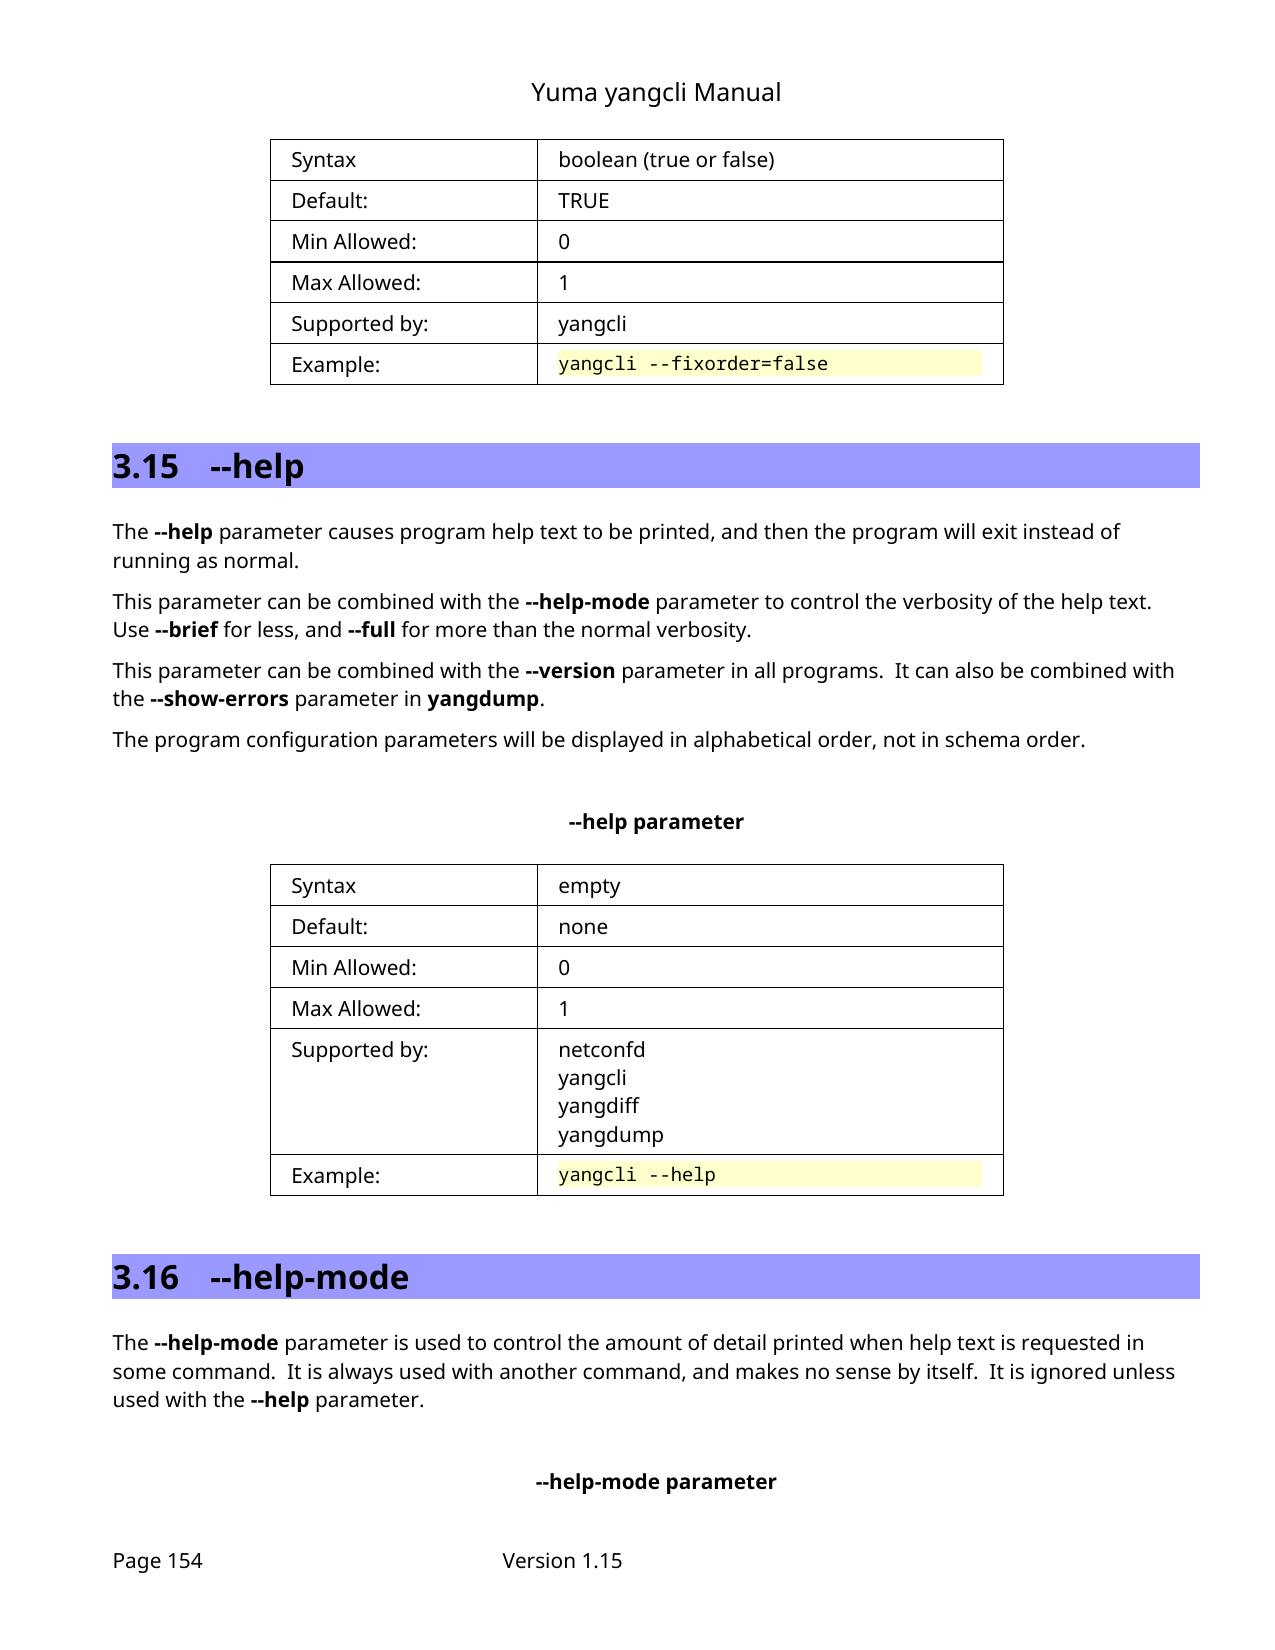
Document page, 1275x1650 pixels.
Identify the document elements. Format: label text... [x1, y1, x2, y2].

table_header boolean (true or false) [538, 140, 1003, 179]
text The --help parameter causes program help text to be printed, and then the program will exit instead of running as normal. [112, 517, 1200, 574]
table_cell TRUE [538, 181, 1003, 220]
table_cell Max Allowed: [271, 263, 537, 302]
subtitle --help parameter [127, 807, 1185, 836]
table_cell 0 [538, 221, 1003, 261]
subtitle --help [112, 443, 1200, 488]
table_cell 0 [538, 947, 1003, 987]
table_cell 1 [538, 263, 1003, 302]
table_cell none [538, 906, 1003, 946]
text The program configuration parameters will be displayed in alphabetical order, not in schema order. [112, 726, 1200, 754]
table_cell yangcli --help [538, 1155, 1003, 1195]
table_cell Default: [271, 906, 537, 946]
table_header Syntax [271, 140, 537, 179]
text This parameter can be combined with the --help-mode parameter to control the verbosity of the help text. Use --brief for less, and --full for more than the normal verbosity. [112, 587, 1200, 644]
table_cell Default: [271, 181, 537, 220]
table_cell Example: [271, 1155, 537, 1195]
table_cell Supported by: [271, 303, 537, 343]
text The --help-mode parameter is used to control the amount of detail printed when help text is requested in some command. It is always used with another command, and makes no sense by itself. It is ignored unless used with the --help parameter. [112, 1328, 1200, 1414]
table_cell netconfd yangcli yangdiff yangdump [538, 1029, 1003, 1154]
table_cell Max Allowed: [271, 988, 537, 1028]
table_cell Min Allowed: [271, 221, 537, 261]
table_header empty [538, 865, 1003, 905]
table_cell yangcli --fixorder=false [538, 344, 1003, 384]
table_cell Example: [271, 344, 537, 384]
table_header Syntax [271, 865, 537, 905]
table_cell Supported by: [271, 1029, 537, 1154]
subtitle --help-mode [112, 1254, 1200, 1299]
subtitle --help-mode parameter [127, 1467, 1185, 1496]
table_cell yangcli [538, 303, 1003, 343]
table_cell 1 [538, 988, 1003, 1028]
text This parameter can be combined with the --version parameter in all programs. It can also be combined with the --show-errors parameter in yangdump. [112, 656, 1200, 713]
table_cell Min Allowed: [271, 947, 537, 987]
